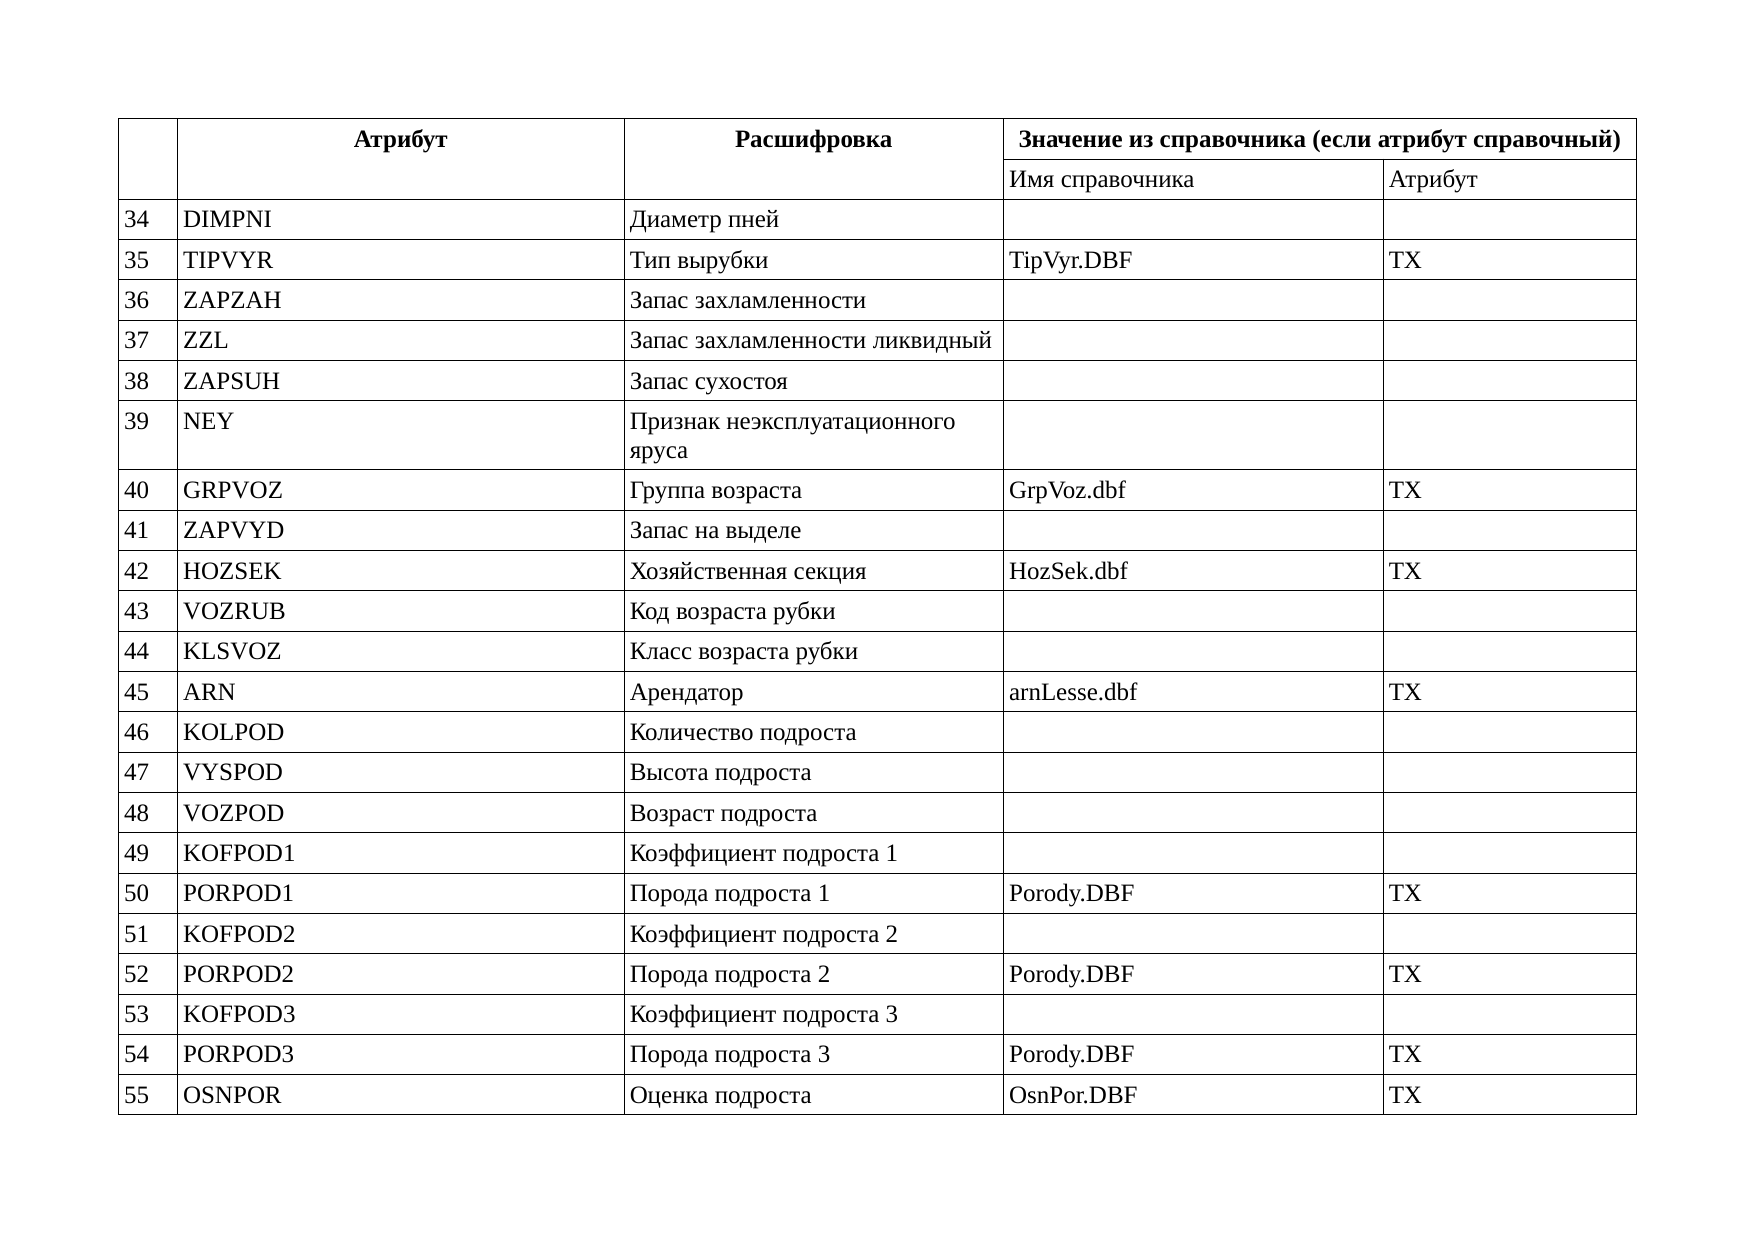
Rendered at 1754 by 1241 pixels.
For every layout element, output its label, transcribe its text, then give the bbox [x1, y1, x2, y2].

table_cell [1384, 591, 1636, 631]
table_cell [1004, 833, 1383, 872]
table_cell [119, 361, 177, 400]
table_cell [119, 954, 177, 993]
table_cell [1384, 511, 1636, 550]
table_cell [119, 321, 177, 360]
table_cell Признак неэксплуатационного яруса [625, 401, 1003, 469]
table_header Значение из справочника (если атрибут справочный) [1004, 119, 1636, 158]
table_cell [1384, 401, 1636, 469]
table_cell [1384, 361, 1636, 400]
table_cell PORPOD3 [178, 1035, 624, 1074]
table_cell [119, 833, 177, 872]
table_cell [119, 632, 177, 671]
table_cell [1004, 511, 1383, 550]
table_cell PORPOD1 [178, 874, 624, 913]
table_cell [119, 753, 177, 792]
table_cell ZAPZAH [178, 280, 624, 320]
table_cell TX [1384, 470, 1636, 510]
table_cell TX [1384, 240, 1636, 279]
table_cell Запас захламленности ликвидный [625, 321, 1003, 360]
table_cell TX [1384, 1035, 1636, 1074]
table_cell TX [1384, 1075, 1636, 1114]
table_cell Коэффициент подроста 3 [625, 995, 1003, 1034]
table_cell [119, 591, 177, 631]
table_cell TIPVYR [178, 240, 624, 279]
table_cell ZAPSUH [178, 361, 624, 400]
table_cell TipVyr.DBF [1004, 240, 1383, 279]
table_cell [119, 470, 177, 510]
table_cell [119, 1035, 177, 1074]
table_cell Porody.DBF [1004, 954, 1383, 993]
table_cell VYSPOD [178, 753, 624, 792]
table_cell Porody.DBF [1004, 874, 1383, 913]
table_cell Диаметр пней [625, 200, 1003, 239]
table_cell PORPOD2 [178, 954, 624, 993]
table_cell Порода подроста 3 [625, 1035, 1003, 1074]
table_cell OsnPor.DBF [1004, 1075, 1383, 1114]
table_cell [1004, 591, 1383, 631]
table_cell [1004, 793, 1383, 832]
table_cell HOZSEK [178, 551, 624, 590]
table_cell VOZPOD [178, 793, 624, 832]
table_cell [1384, 833, 1636, 872]
table_cell [119, 240, 177, 279]
table_cell Атрибут [1384, 160, 1636, 199]
table_cell [119, 511, 177, 550]
table_cell Группа возраста [625, 470, 1003, 510]
table_header Атрибут [178, 119, 624, 199]
table_cell [1384, 321, 1636, 360]
table_cell [119, 200, 177, 239]
table_cell TX [1384, 672, 1636, 711]
table_header Расшифровка [625, 119, 1003, 199]
table_cell VOZRUB [178, 591, 624, 631]
table_cell Порода подроста 1 [625, 874, 1003, 913]
table_cell Porody.DBF [1004, 1035, 1383, 1074]
table_cell Коэффициент подроста 1 [625, 833, 1003, 872]
table_cell [1384, 793, 1636, 832]
table_cell ZAPVYD [178, 511, 624, 550]
table_cell Коэффициент подроста 2 [625, 914, 1003, 953]
table_cell [1004, 753, 1383, 792]
table_cell ZZL [178, 321, 624, 360]
table_cell [1384, 753, 1636, 792]
table_cell OSNPOR [178, 1075, 624, 1114]
table_cell NEY [178, 401, 624, 469]
table_cell GrpVoz.dbf [1004, 470, 1383, 510]
table_cell [1384, 200, 1636, 239]
table_cell [1384, 914, 1636, 953]
table_cell Код возраста рубки [625, 591, 1003, 631]
table_cell Возраст подроста [625, 793, 1003, 832]
table_header [119, 119, 177, 199]
table_cell [119, 995, 177, 1034]
table_cell TX [1384, 874, 1636, 913]
table_cell [119, 914, 177, 953]
table_cell [1384, 632, 1636, 671]
table_cell [1384, 995, 1636, 1034]
table_cell [1004, 280, 1383, 320]
table_cell [119, 401, 177, 469]
table_cell [119, 280, 177, 320]
table_cell [1004, 712, 1383, 752]
table_cell KOLPOD [178, 712, 624, 752]
table_cell Тип вырубки [625, 240, 1003, 279]
table_cell KLSVOZ [178, 632, 624, 671]
table_cell KOFPOD2 [178, 914, 624, 953]
table_cell Количество подроста [625, 712, 1003, 752]
table_cell [119, 1075, 177, 1114]
table_cell arnLesse.dbf [1004, 672, 1383, 711]
table_cell KOFPOD3 [178, 995, 624, 1034]
table_cell [1384, 712, 1636, 752]
table_cell [1004, 321, 1383, 360]
table_cell Запас сухостоя [625, 361, 1003, 400]
table_cell [1004, 200, 1383, 239]
table_cell TX [1384, 551, 1636, 590]
table_cell [1004, 995, 1383, 1034]
table_cell Класс возраста рубки [625, 632, 1003, 671]
table_cell GRPVOZ [178, 470, 624, 510]
table_cell TX [1384, 954, 1636, 993]
table_cell [1004, 914, 1383, 953]
table_cell [119, 874, 177, 913]
table_cell [119, 712, 177, 752]
table_cell [1004, 632, 1383, 671]
table_cell Хозяйственная секция [625, 551, 1003, 590]
table_cell Запас захламленности [625, 280, 1003, 320]
table_cell [119, 672, 177, 711]
table_cell [119, 793, 177, 832]
table_cell Имя справочника [1004, 160, 1383, 199]
table_cell ARN [178, 672, 624, 711]
table_cell Арендатор [625, 672, 1003, 711]
table_cell [1004, 401, 1383, 469]
table_cell KOFPOD1 [178, 833, 624, 872]
table_cell Оценка подроста [625, 1075, 1003, 1114]
table_cell DIMPNI [178, 200, 624, 239]
table_cell Запас на выделе [625, 511, 1003, 550]
table_cell [1384, 280, 1636, 320]
table_cell Высота подроста [625, 753, 1003, 792]
table_cell [119, 551, 177, 590]
table_cell HozSek.dbf [1004, 551, 1383, 590]
table_cell [1004, 361, 1383, 400]
table_cell Порода подроста 2 [625, 954, 1003, 993]
